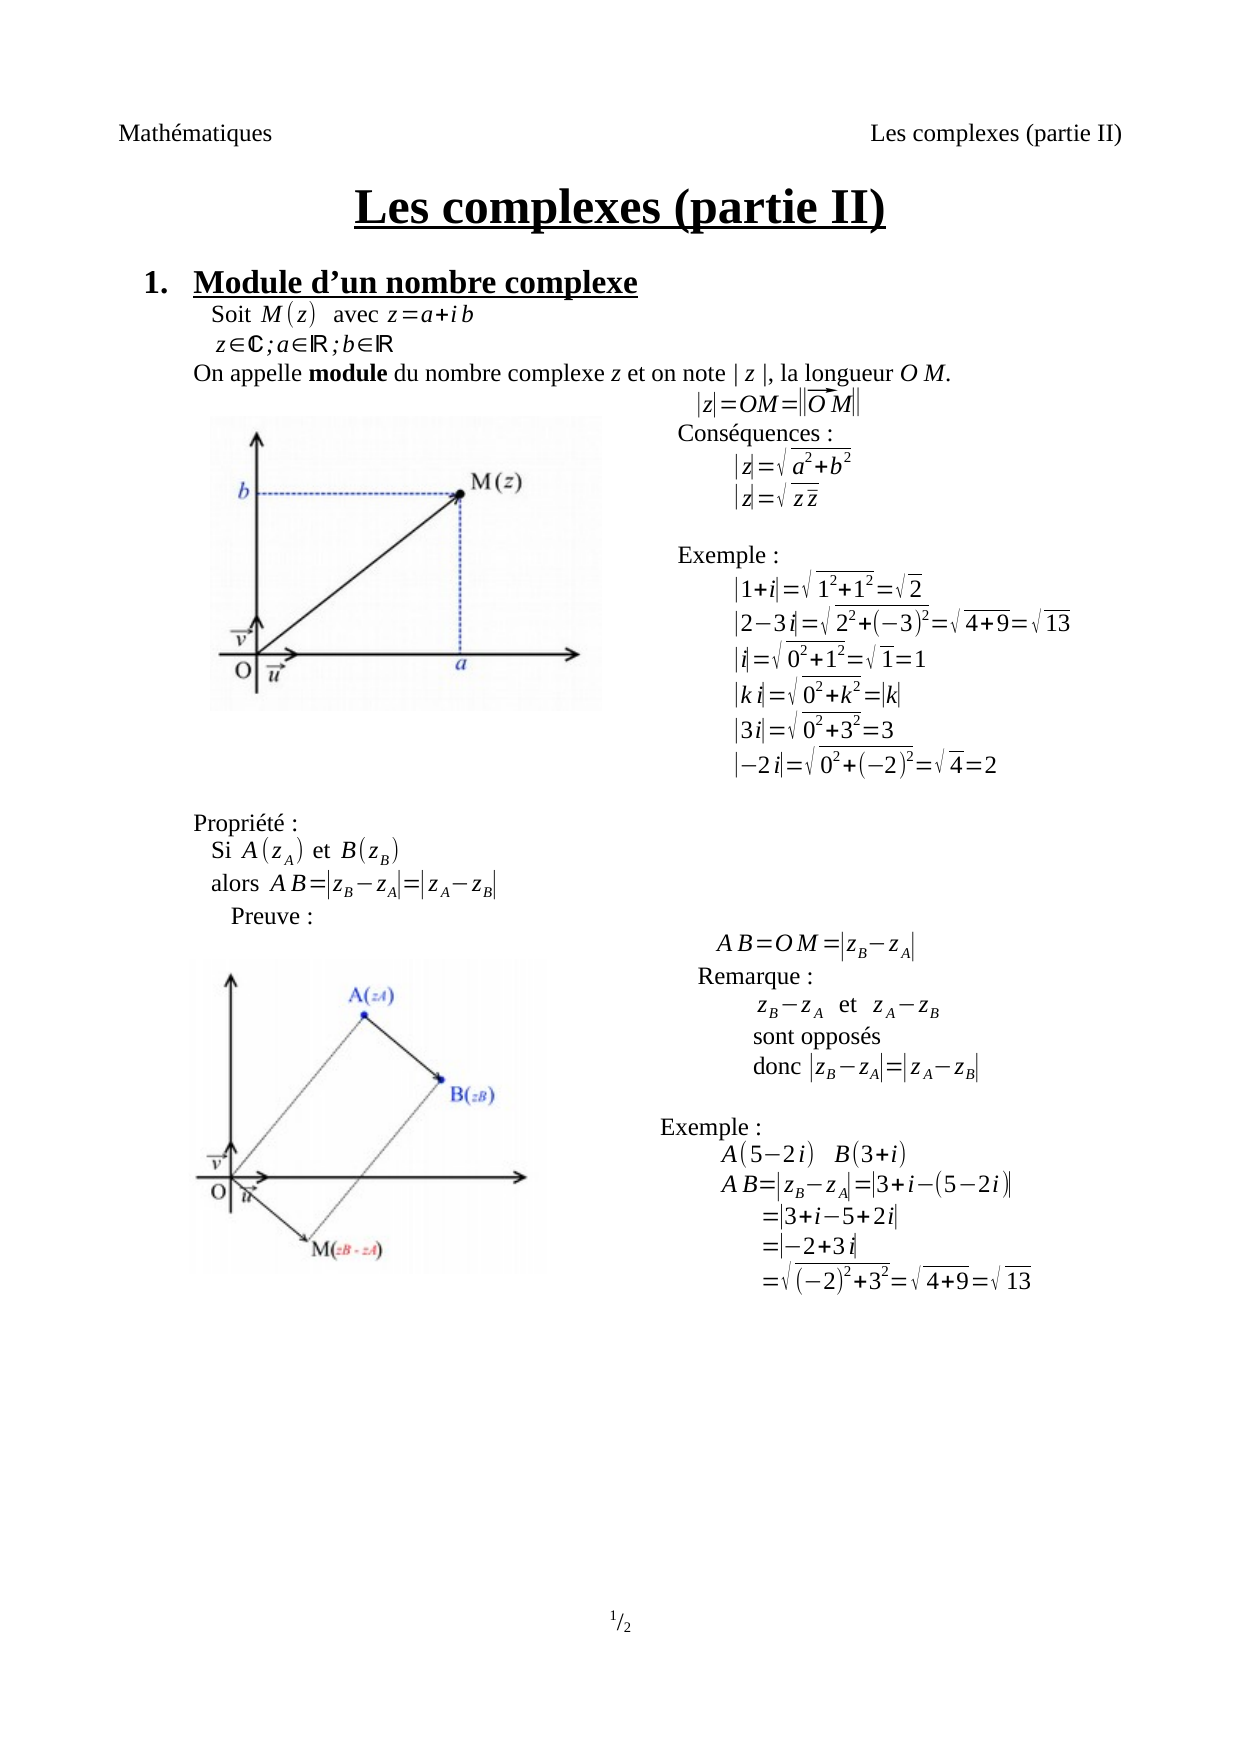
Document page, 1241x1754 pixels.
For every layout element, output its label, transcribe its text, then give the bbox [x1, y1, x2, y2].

list Propriété : [156, 808, 1122, 837]
text Les complexes (partie II) [118, 176, 1122, 234]
list Preuve : [193, 901, 1122, 930]
list [156, 541, 210, 569]
list Module d’un nombre complexe [156, 263, 1122, 301]
picture [188, 959, 548, 1274]
list Exemple : [548, 1112, 1122, 1141]
list Conséquences : [603, 418, 1122, 447]
picture [210, 416, 603, 711]
list Remarque : [548, 961, 1122, 990]
list [156, 418, 210, 447]
list On appelle module du nombre complexe z et on note | z |, la longueur O M. [156, 358, 1122, 387]
list Exemple : [603, 541, 1122, 569]
